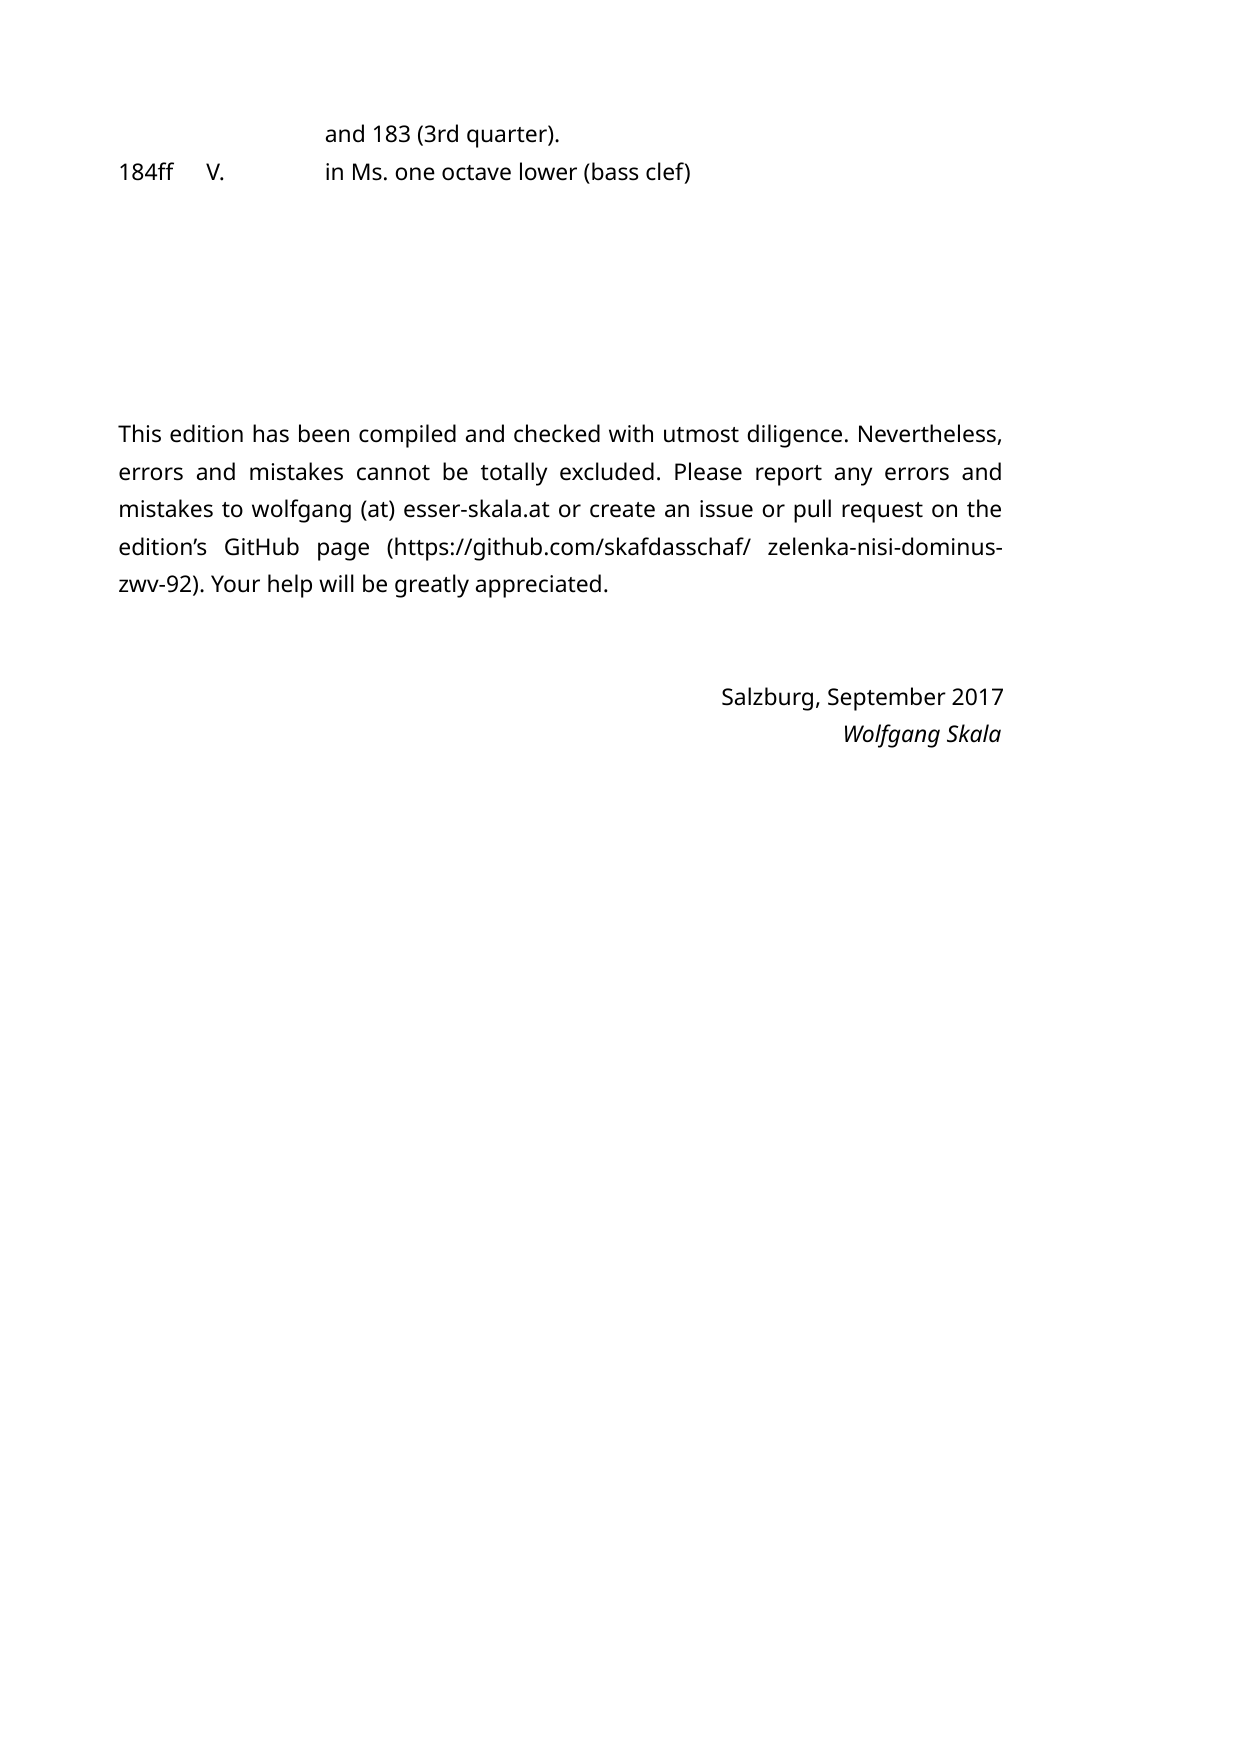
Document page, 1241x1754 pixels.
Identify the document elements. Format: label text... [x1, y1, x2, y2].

text This edition has been compiled and checked with utmost diligence. Nevertheless, errors and mistakes cannot be totally excluded. Please report any errors and mistakes to wolfgang (at) esser-skala.at or create an issue or pull request on the edition’s GitHub page (https://github.com/skafdasschaf/ zelenka-nisi-dominus-zwv-92). Your help will be greatly appreciated. [118, 418, 1004, 599]
text Salzburg, September 2017 Wolfgang Skala [118, 681, 1004, 749]
text and 183 (3rd quarter). 184ff V. in Ms. one octave lower (bass clef) [118, 118, 1004, 299]
